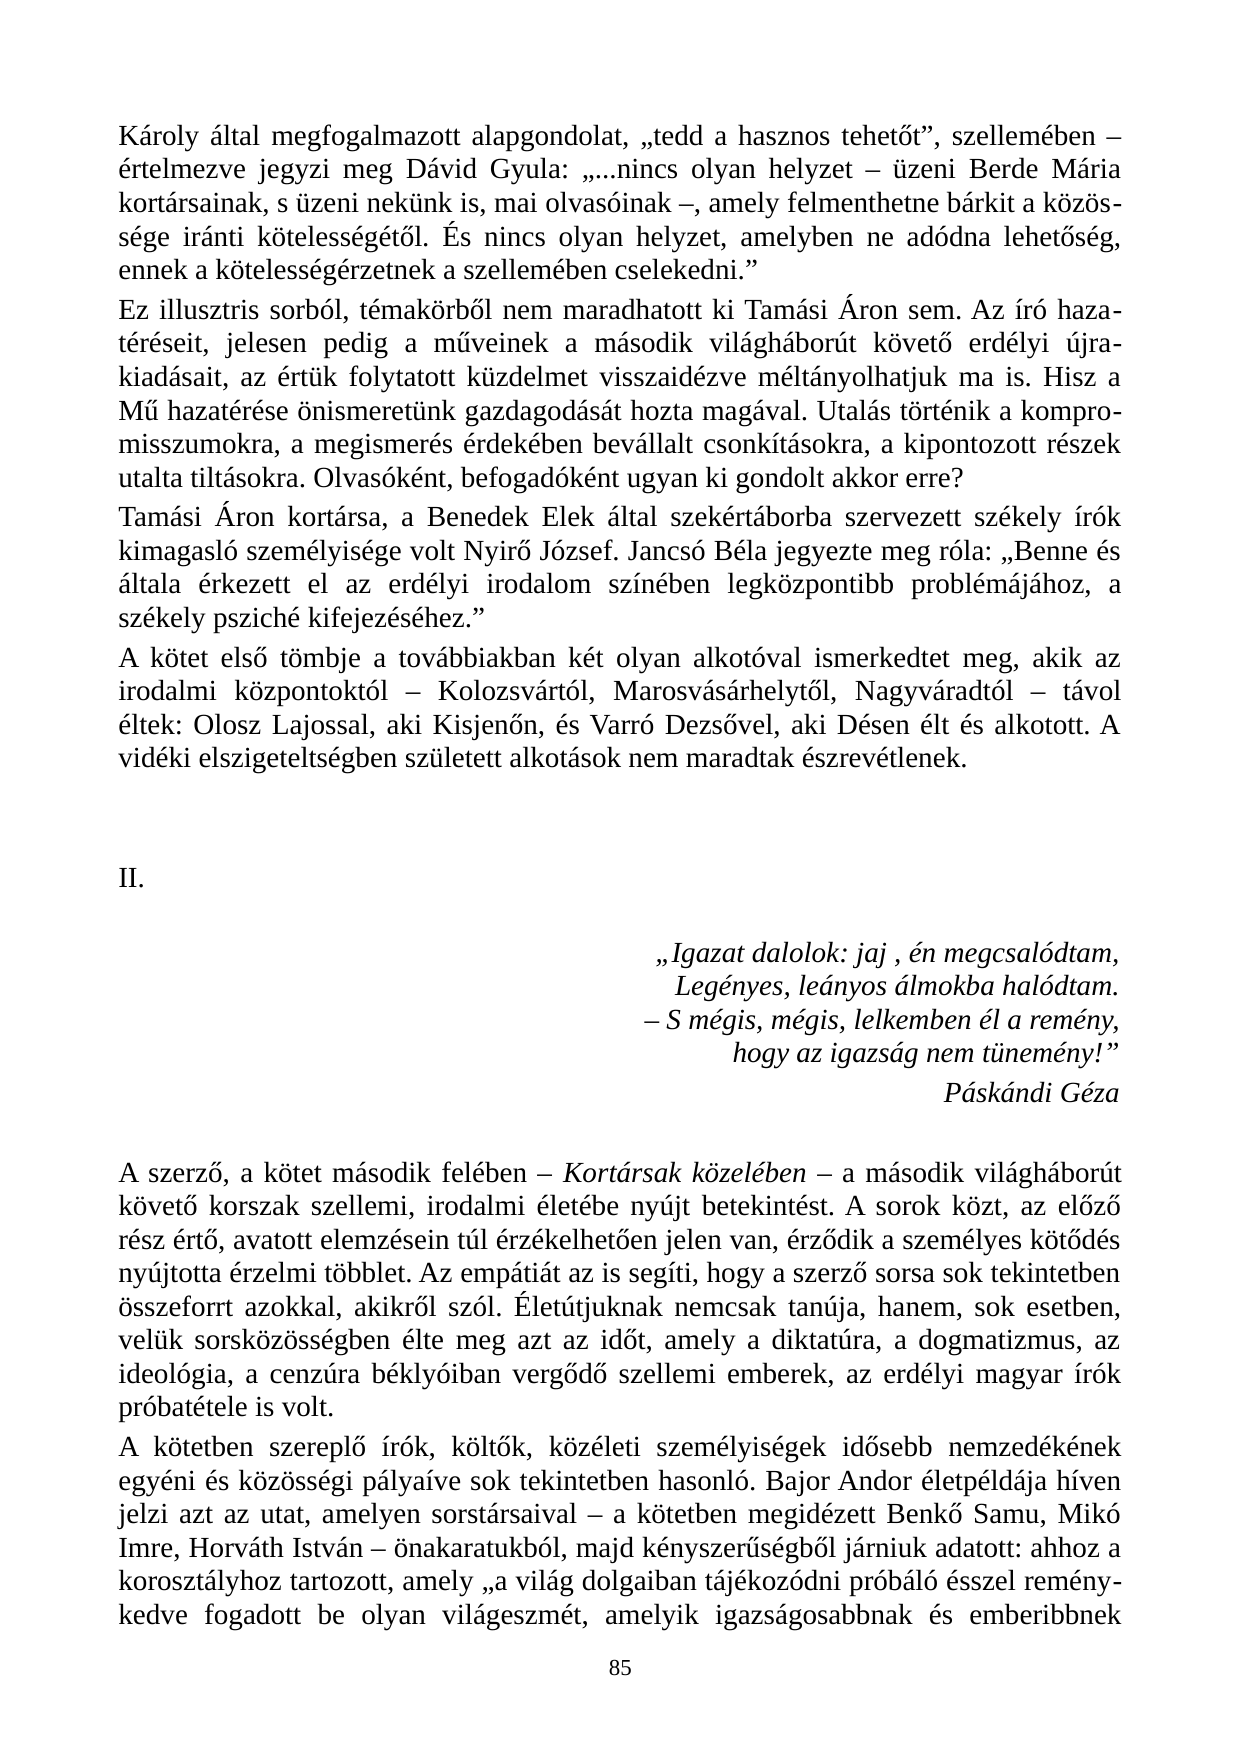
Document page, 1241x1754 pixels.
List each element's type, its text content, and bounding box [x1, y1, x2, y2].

text Ez illusztris sorból, témakörből nem maradhatott ki Tamási Áron sem. Az író haza­téréseit, jelesen pedig a műveinek a második világháborút követő erdélyi újra­kiadásait, az értük folytatott küzdelmet visszaidézve méltányolhatjuk ma is. Hisz a Mű hazatérése önismeretünk gazdagodását hozta magával. Utalás történik a kompro­misszumokra, a megismerés érdekében bevállalt csonkításokra, a kipontozott részek utalta tiltásokra. Olvasóként, befogadóként ugyan ki gondolt akkor erre? [118, 292, 1122, 493]
text A kötet első tömbje a továbbiakban két olyan alkotóval ismerkedtet meg, akik az irodalmi központoktól – Kolozsvártól, Marosvásárhelytől, Nagyváradtól – távol éltek: Olosz Lajossal, aki Kisjenőn, és Varró Dezsővel, aki Désen élt és alkotott. A vidéki elszigeteltségben született alkotások nem maradtak észrevétlenek. [118, 640, 1122, 774]
text II. [118, 860, 1122, 893]
text A kötetben szereplő írók, költők, közéleti személyiségek idősebb nemzedékének egyéni és közösségi pályaíve sok tekintetben hasonló. Bajor Andor életpéldája híven jelzi azt az utat, amelyen sorstársaival – a kötetben megidézett Benkő Samu, Mikó Imre, Horváth István – önakaratukból, majd kényszerűségből járniuk adatott: ahhoz a korosztályhoz tartozott, amely „a világ dolgaiban tájékozódni próbáló ésszel remény­kedve fogadott be olyan világeszmét, amelyik igazságosabbnak és emberibbnek [118, 1429, 1122, 1631]
text „Igazat dalolok: jaj , én megcsalódtam, Legényes, leányos álmokba halódtam. – S mégis, mégis, lelkemben él a remény, hogy az igazság nem tünemény!” [118, 935, 1122, 1069]
text Páskándi Géza [118, 1075, 1122, 1109]
text Károly által megfogalmazott alapgondolat, „tedd a hasznos tehetőt”, szellemében – értelmezve jegyzi meg Dávid Gyula: „...nincs olyan helyzet – üzeni Berde Mária kortársainak, s üzeni nekünk is, mai olvasóinak –, amely felmenthetne bárkit a közös­sége iránti kötelességétől. És nincs olyan helyzet, amelyben ne adódna lehetőség, ennek a kötelességérzetnek a szellemében cselekedni.” [118, 118, 1122, 286]
text Tamási Áron kortársa, a Benedek Elek által szekértáborba szervezett székely írók kimagasló személyisége volt Nyirő József. Jancsó Béla jegyezte meg róla: „Benne és általa érkezett el az erdélyi irodalom színében legközpontibb problémájához, a székely psziché kifejezéséhez.” [118, 499, 1122, 634]
text A szerző, a kötet második felében – Kortársak közelében – a második világháborút követő korszak szellemi, irodalmi életébe nyújt betekintést. A sorok közt, az előző rész értő, avatott elemzésein túl érzékelhetően jelen van, érződik a személyes kötődés nyújtotta érzelmi többlet. Az empátiát az is segíti, hogy a szerző sorsa sok tekintetben összeforrt azokkal, akikről szól. Életútjuknak nemcsak tanúja, hanem, sok esetben, velük sorsközösségben élte meg azt az időt, amely a diktatúra, a dogmatizmus, az ideológia, a cenzúra béklyóiban vergődő szellemi emberek, az erdélyi magyar írók próbatétele is volt. [118, 1155, 1122, 1423]
